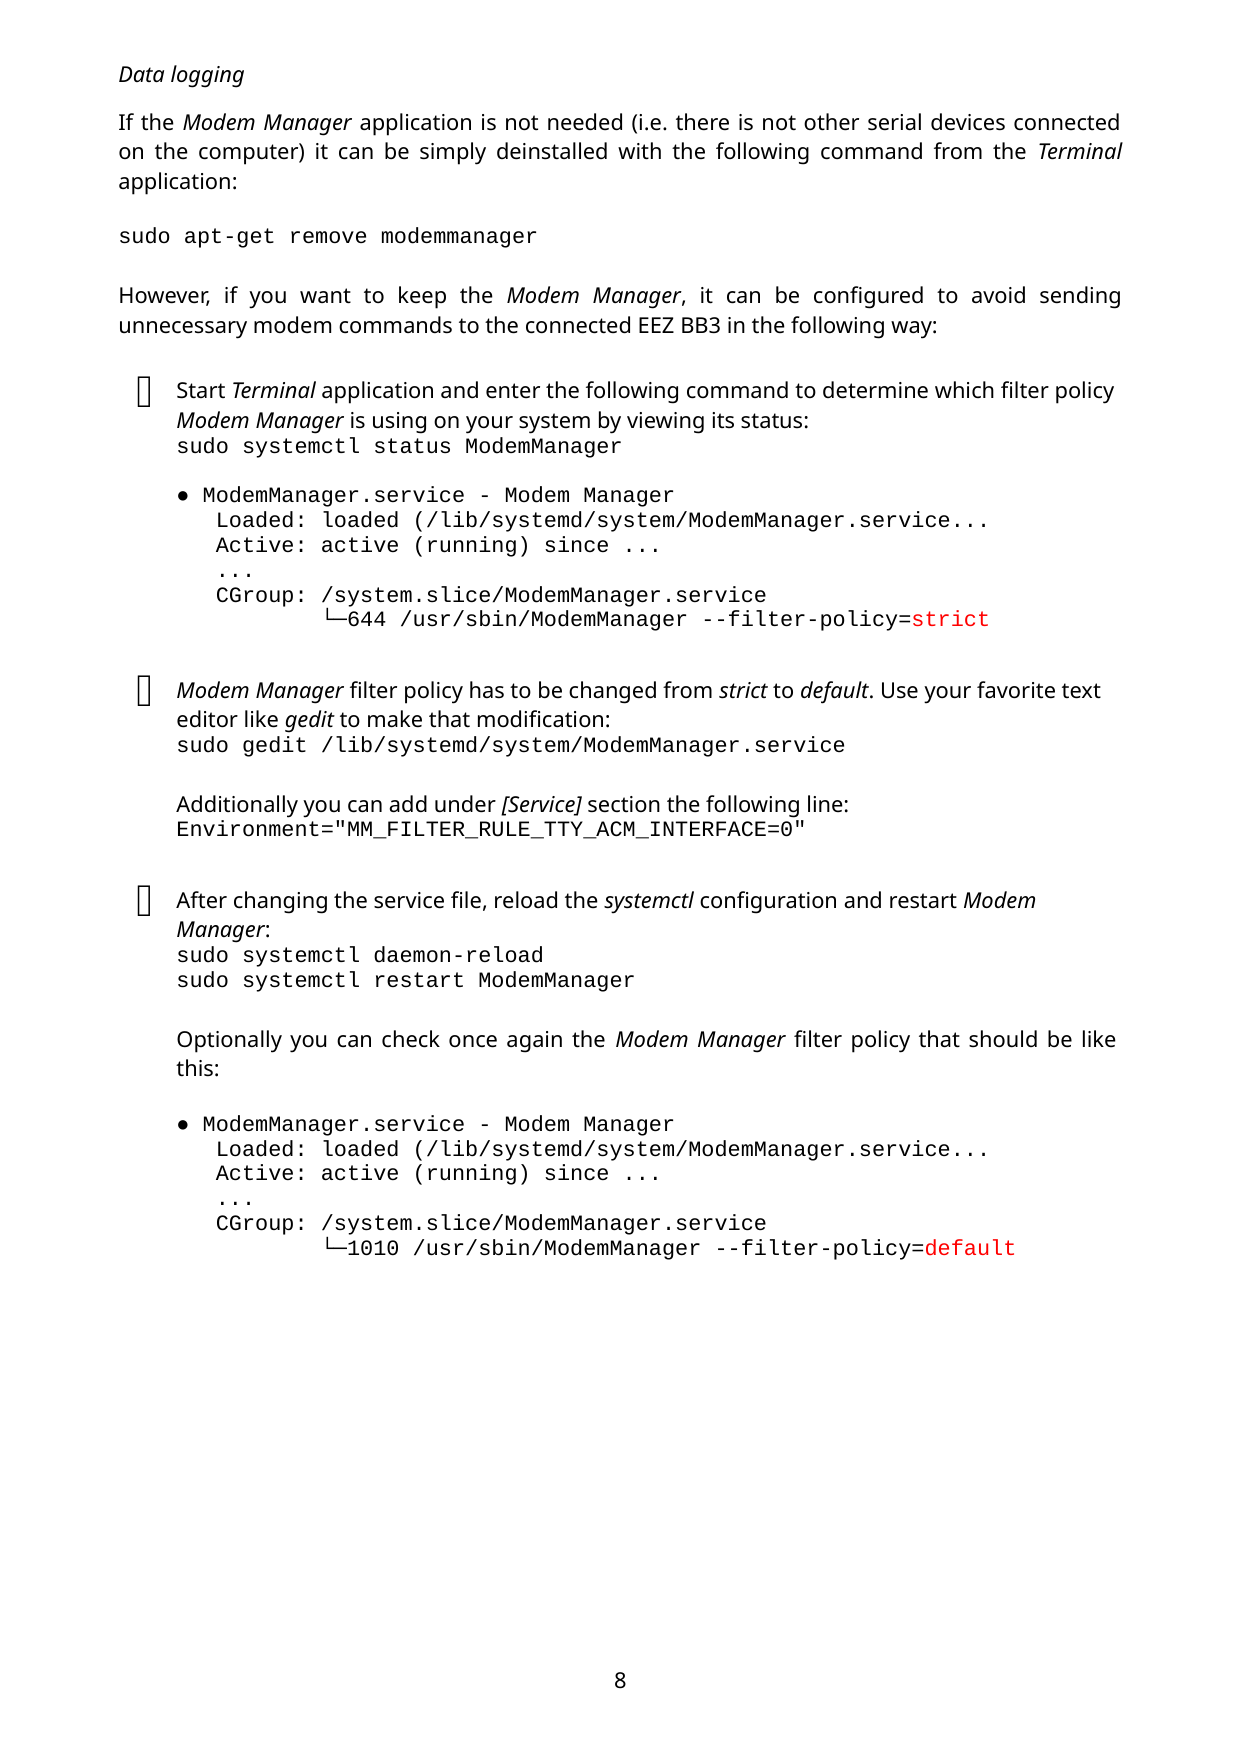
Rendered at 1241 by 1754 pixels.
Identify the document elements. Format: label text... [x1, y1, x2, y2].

table_cell  [118, 669, 171, 879]
table_cell Modem Manager filter policy has to be changed from strict to default. Use your favorite text editor like gedit to make that modification: sudo gedit /lib/systemd/system/ModemManager.service Additionally you can add under [Service] section the following line: Environment="MM_FILTER_RULE_TTY_ACM_INTERFACE=0" [171, 669, 1123, 879]
text However, if you want to keep the Modem Manager, it can be configured to avoid sending unnecessary modem commands to the connected EEZ BB3 in the following way: [118, 280, 1122, 340]
text sudo apt-get remove modemmanager [118, 226, 1122, 251]
table_header Start Terminal application and enter the following command to determine which filter policy Modem Manager is using on your system by viewing its status: sudo systemctl status ModemManager ● ModemManager.service - Modem Manager Loaded: loaded (/lib/systemd/system/ModemManager.service... Active: active (running) since ... ... CGroup: /system.slice/ModemManager.service └─644 /usr/sbin/ModemManager --filter-policy=strict [171, 370, 1123, 669]
table_cell  [118, 879, 171, 1292]
table_header  [118, 370, 171, 669]
text If the Modem Manager application is not needed (i.e. there is not other serial devices connected on the computer) it can be simply deinstalled with the following command from the Terminal application: [118, 107, 1122, 196]
table_cell After changing the service file, reload the systemctl configuration and restart Modem Manager: sudo systemctl daemon-reload sudo systemctl restart ModemManager Optionally you can check once again the Modem Manager filter policy that should be like this: ● ModemManager.service - Modem Manager Loaded: loaded (/lib/systemd/system/ModemManager.service... Active: active (running) since ... ... CGroup: /system.slice/ModemManager.service └─1010 /usr/sbin/ModemManager --filter-policy=default [171, 879, 1123, 1292]
